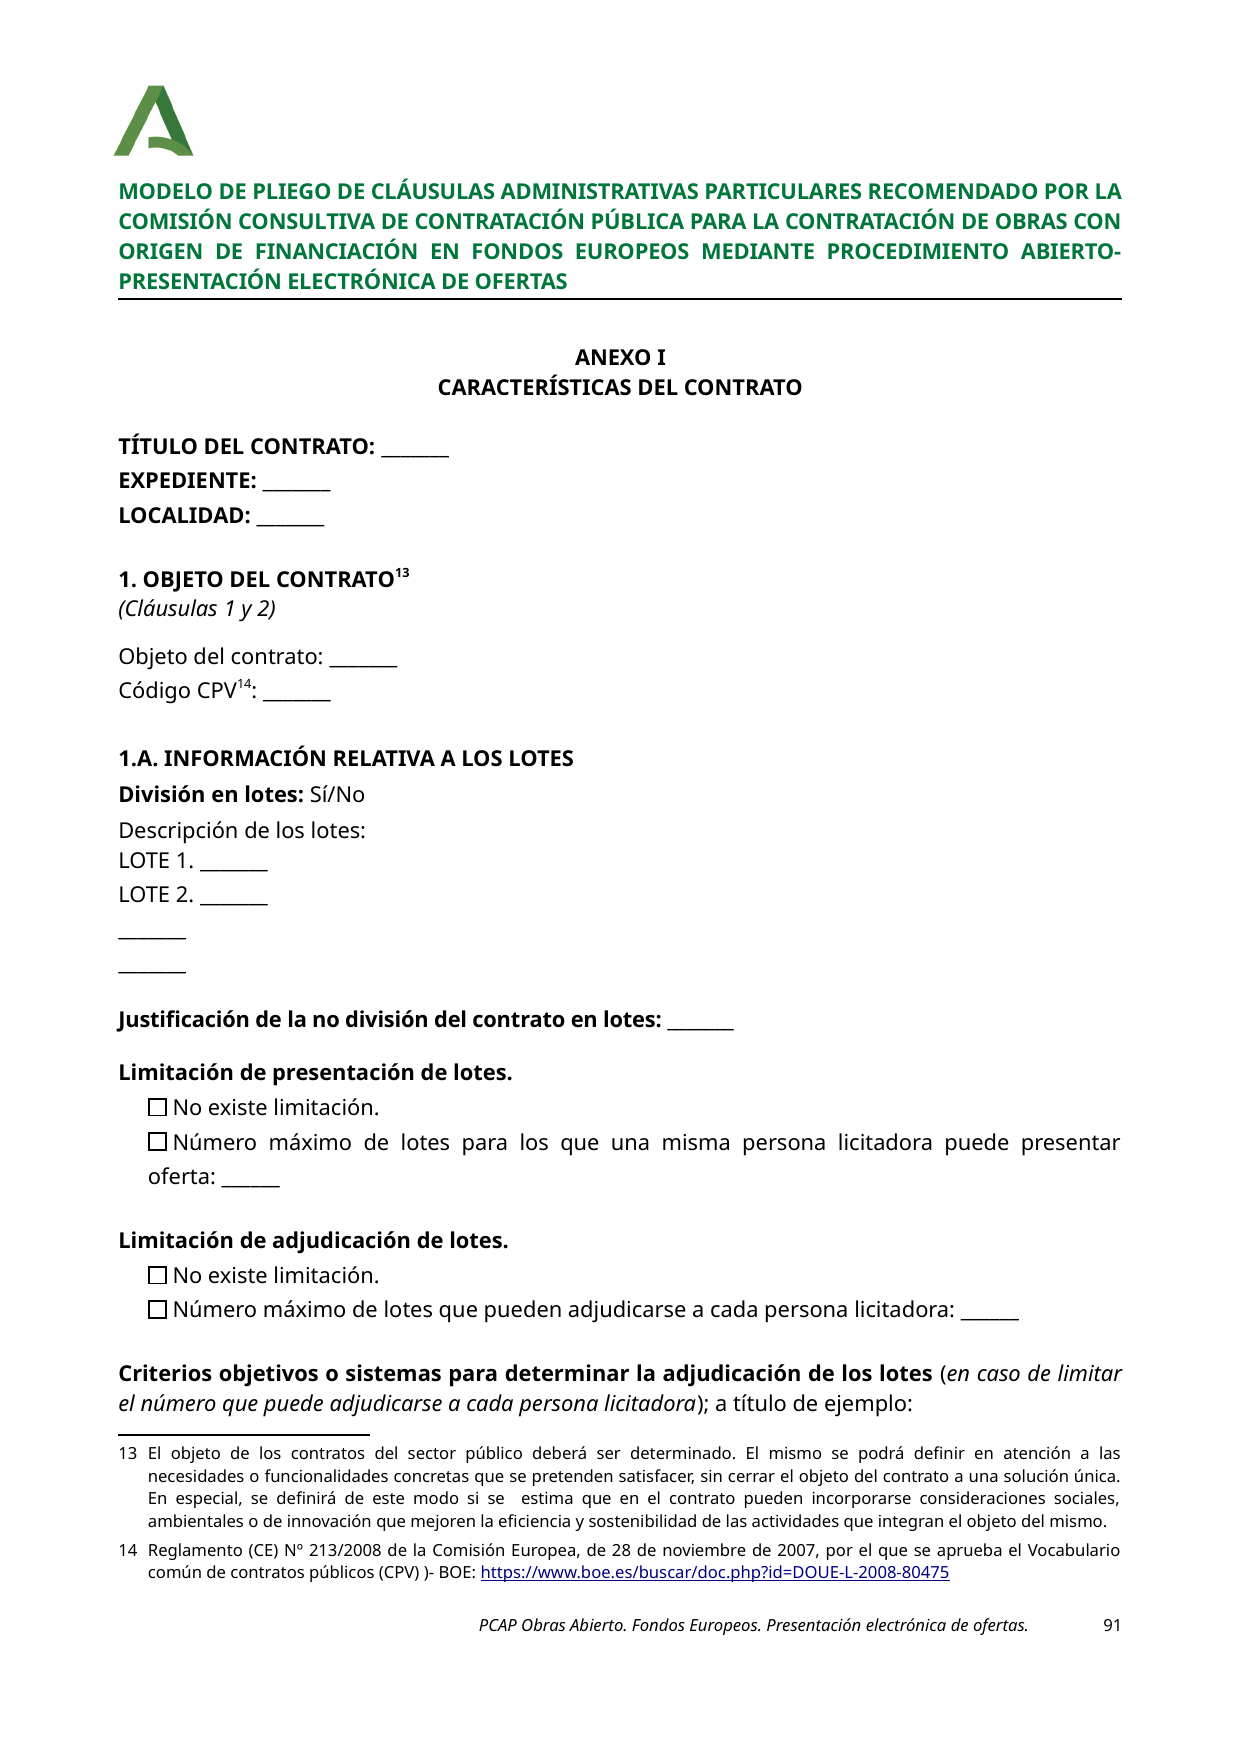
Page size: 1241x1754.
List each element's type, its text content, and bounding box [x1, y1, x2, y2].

text El objeto de los contratos del sector público deberá ser determinado. El mismo se podrá definir en atención a las necesidades o funcionalidades concretas que se pretenden satisfacer, sin cerrar el objeto del contrato a una solución única. En especial, se definirá de este modo si se estima que en el contrato pueden incorporarse consideraciones sociales, ambientales o de innovación que mejoren la eficiencia y sostenibilidad de las actividades que integran el objeto del mismo. [118, 1441, 1122, 1532]
text LOTE 2. _______ [118, 879, 1122, 909]
text División en lotes: Sí/No [118, 779, 1122, 809]
text 1. OBJETO DEL CONTRATO [118, 564, 1122, 593]
text Código CPV: _______ [118, 675, 1122, 705]
text Objeto del contrato: _______ [118, 641, 1122, 671]
text Número máximo de lotes que pueden adjudicarse a cada persona licitadora: ______ [148, 1294, 1122, 1324]
text _______ [118, 913, 1122, 943]
text Limitación de adjudicación de lotes. [118, 1224, 1122, 1254]
text (Cláusulas 1 y 2) [118, 593, 1122, 623]
text LOTE 1. _______ [118, 845, 1122, 874]
text Número máximo de lotes para los que una misma persona licitadora puede presentar oferta: ______ [148, 1126, 1122, 1190]
text Criterios objetivos o sistemas para determinar la adjudicación de los lotes (en caso de limitar el número que puede adjudicarse a cada persona licitadora); a título de ejemplo: [118, 1358, 1122, 1418]
text MODELO DE PLIEGO DE CLÁUSULAS ADMINISTRATIVAS PARTICULARES RECOMENDADO POR LA COMISIÓN CONSULTIVA DE CONTRATACIÓN PÚBLICA PARA LA CONTRATACIÓN DE OBRAS CON ORIGEN DE FINANCIACIÓN EN FONDOS EUROPEOS MEDIANTE PROCEDIMIENTO ABIERTO- PRESENTACIÓN ELECTRÓNICA DE OFERTAS [118, 176, 1122, 298]
text No existe limitación. [148, 1092, 1122, 1122]
picture [109, 81, 198, 160]
text EXPEDIENTE: _______ [118, 466, 1122, 495]
text ANEXO I [118, 342, 1122, 372]
text LOCALIDAD: _______ [118, 500, 1122, 529]
text Reglamento (CE) Nº 213/2008 de la Comisión Europea, de 28 de noviembre de 2007, por el que se aprueba el Vocabulario común de contratos públicos (CPV) )- BOE: https://www.boe.es/buscar/doc.php?id=DOUE-L-2008-80475 [118, 1538, 1122, 1584]
text Justificación de la no división del contrato en lotes: _______ [118, 1004, 1122, 1034]
text CARACTERÍSTICAS DEL CONTRATO [118, 372, 1122, 402]
text TÍTULO DEL CONTRATO: _______ [118, 431, 1122, 461]
text Descripción de los lotes: [118, 815, 1122, 845]
text No existe limitación. [148, 1260, 1122, 1290]
text _______ [118, 947, 1122, 977]
text Limitación de presentación de lotes. [118, 1057, 1122, 1086]
text 1.A. INFORMACIÓN RELATIVA A LOS LOTES [118, 743, 1122, 773]
